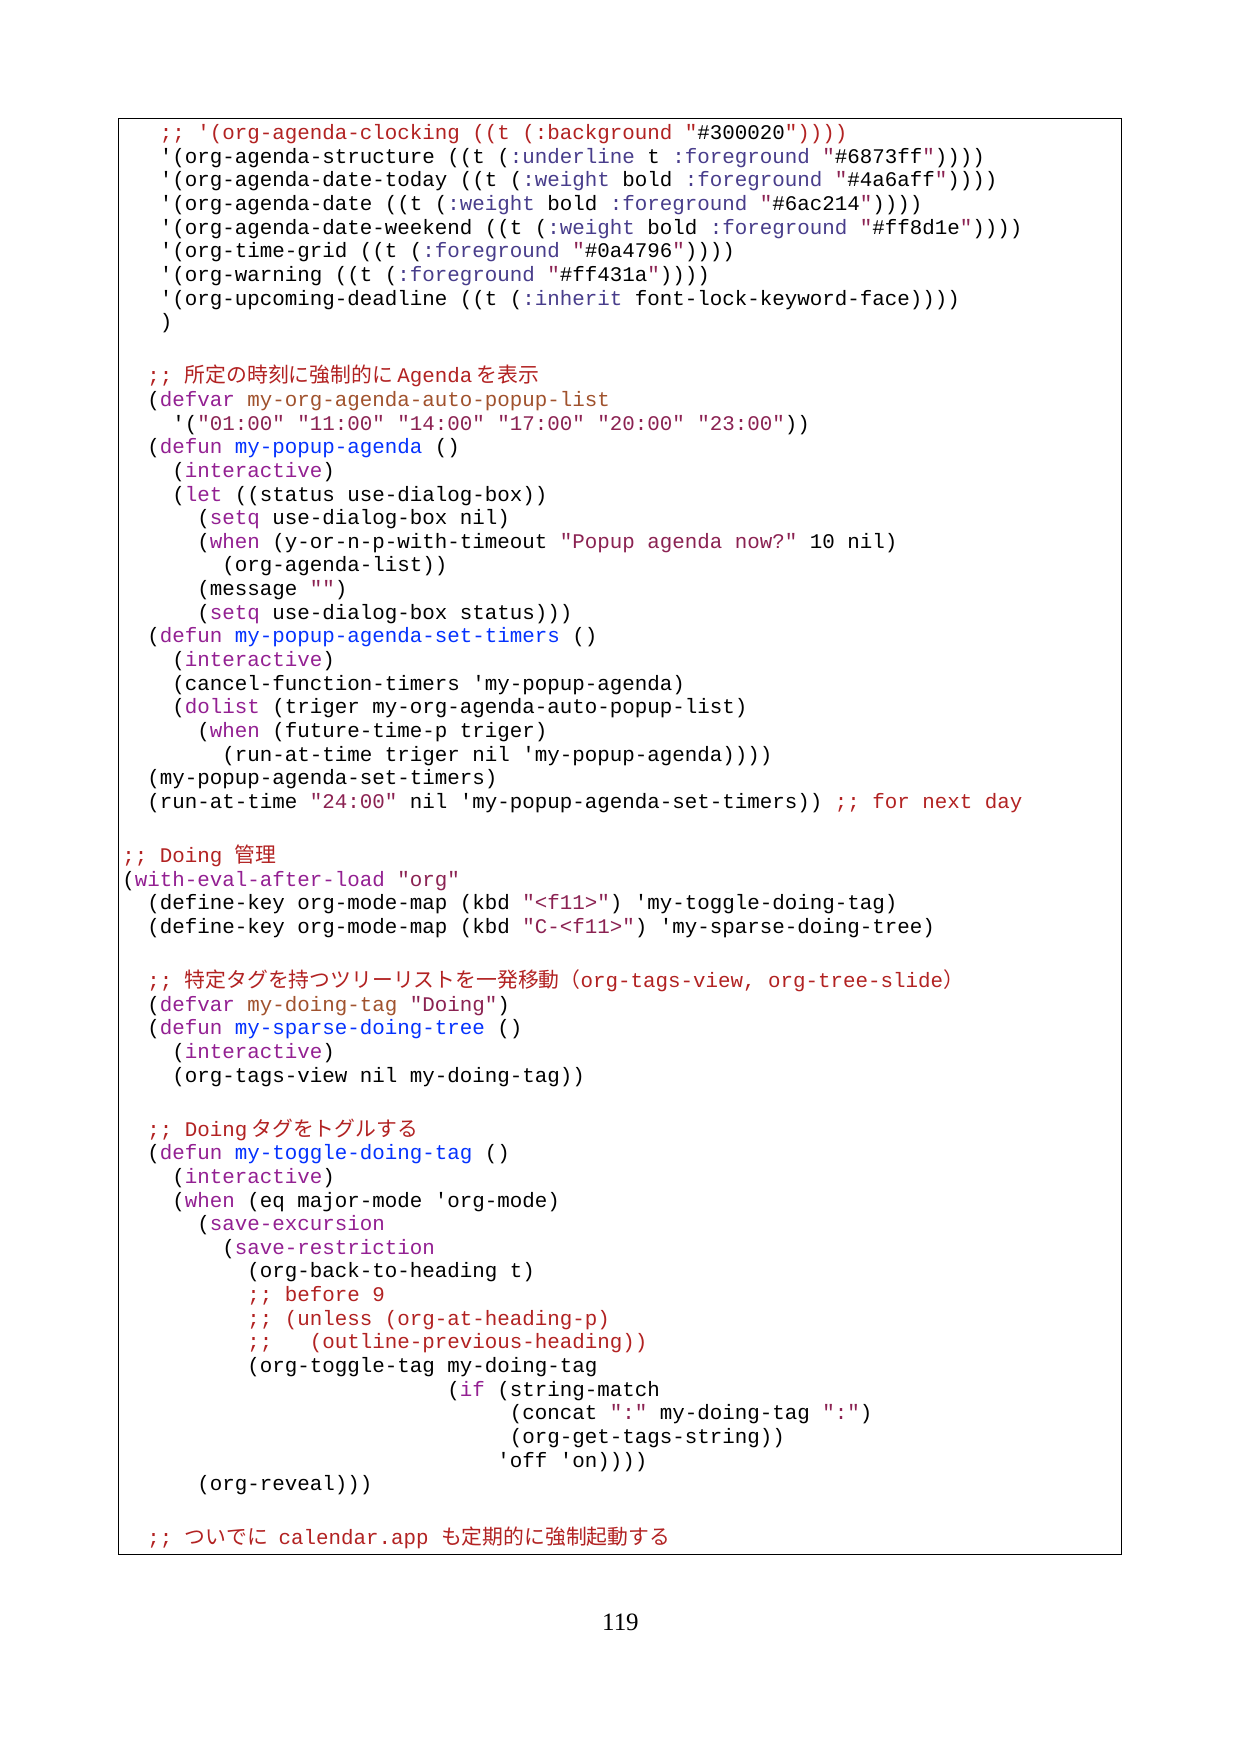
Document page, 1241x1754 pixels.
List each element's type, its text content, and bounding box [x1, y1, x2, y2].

text (save-excursion [119, 1209, 1121, 1233]
text (defvar my-org-agenda-auto-popup-list [119, 385, 1121, 409]
text (defun my-sparse-doing-tree () [119, 1013, 1121, 1037]
text '(org-time-grid ((t (:foreground "#0a4796")))) [119, 236, 1121, 260]
text (defun my-toggle-doing-tag () [119, 1138, 1121, 1162]
text '("01:00" "11:00" "14:00" "17:00" "20:00" "23:00")) [119, 409, 1121, 432]
text (when (eq major-mode 'org-mode) [119, 1186, 1121, 1209]
text ;; Doingタグをトグルする [119, 1108, 1121, 1138]
text (concat ":" my-doing-tag ":") [119, 1398, 1121, 1422]
text '(org-upcoming-deadline ((t (:inherit font-lock-keyword-face)))) [119, 284, 1121, 307]
text ;; (outline-previous-heading)) [119, 1327, 1121, 1351]
text (run-at-time triger nil 'my-popup-agenda)))) [119, 740, 1121, 763]
text (with-eval-after-load "org" [119, 865, 1121, 888]
text (defun my-popup-agenda-set-timers () [119, 621, 1121, 645]
text '(org-warning ((t (:foreground "#ff431a")))) [119, 260, 1121, 284]
text (save-restriction [119, 1233, 1121, 1257]
text (org-back-to-heading t) [119, 1257, 1121, 1280]
text '(org-agenda-date ((t (:weight bold :foreground "#6ac214")))) [119, 189, 1121, 213]
text (let ((status use-dialog-box)) [119, 479, 1121, 503]
text ;; (unless (org-at-heading-p) [119, 1304, 1121, 1327]
text '(org-agenda-structure ((t (:underline t :foreground "#6873ff")))) [119, 142, 1121, 165]
text (if (string-match [119, 1375, 1121, 1398]
text (interactive) [119, 1037, 1121, 1061]
text (cancel-function-timers 'my-popup-agenda) [119, 669, 1121, 692]
text ;; 所定の時刻に強制的にAgendaを表示 [119, 354, 1121, 385]
text (setq use-dialog-box status))) [119, 598, 1121, 621]
text (interactive) [119, 1162, 1121, 1186]
text '(org-agenda-date-weekend ((t (:weight bold :foreground "#ff8d1e")))) [119, 213, 1121, 236]
text (when (future-time-p triger) [119, 716, 1121, 740]
text ;; before 9 [119, 1280, 1121, 1304]
text '(org-agenda-date-today ((t (:weight bold :foreground "#4a6aff")))) [119, 165, 1121, 189]
text (dolist (triger my-org-agenda-auto-popup-list) [119, 692, 1121, 716]
text ) [119, 307, 1121, 331]
text (define-key org-mode-map (kbd "<f11>") 'my-toggle-doing-tag) [119, 888, 1121, 912]
text (interactive) [119, 456, 1121, 479]
text ;; Doing 管理 [119, 834, 1121, 865]
text (interactive) [119, 645, 1121, 669]
text 'off 'on)))) [119, 1446, 1121, 1469]
text (define-key org-mode-map (kbd "C-<f11>") 'my-sparse-doing-tree) [119, 912, 1121, 936]
text (defvar my-doing-tag "Doing") [119, 990, 1121, 1013]
text (defun my-popup-agenda () [119, 432, 1121, 456]
text (when (y-or-n-p-with-timeout "Popup agenda now?" 10 nil) [119, 527, 1121, 551]
text (org-get-tags-string)) [119, 1422, 1121, 1446]
text (org-tags-view nil my-doing-tag)) [119, 1061, 1121, 1084]
text ;; ついでに calendar.app も定期的に強制起動する [119, 1517, 1121, 1554]
text (org-toggle-tag my-doing-tag [119, 1351, 1121, 1375]
text (my-popup-agenda-set-timers) [119, 763, 1121, 787]
text (run-at-time "24:00" nil 'my-popup-agenda-set-timers)) ;; for next day [119, 787, 1121, 811]
text (org-agenda-list)) [119, 551, 1121, 574]
text ;; '(org-agenda-clocking ((t (:background "#300020")))) [119, 119, 1121, 142]
text (org-reveal))) [119, 1469, 1121, 1493]
text (setq use-dialog-box nil) [119, 503, 1121, 527]
text ;; 特定タグを持つツリーリストを一発移動（org-tags-view, org-tree-slide） [119, 959, 1121, 990]
text (message "") [119, 574, 1121, 598]
